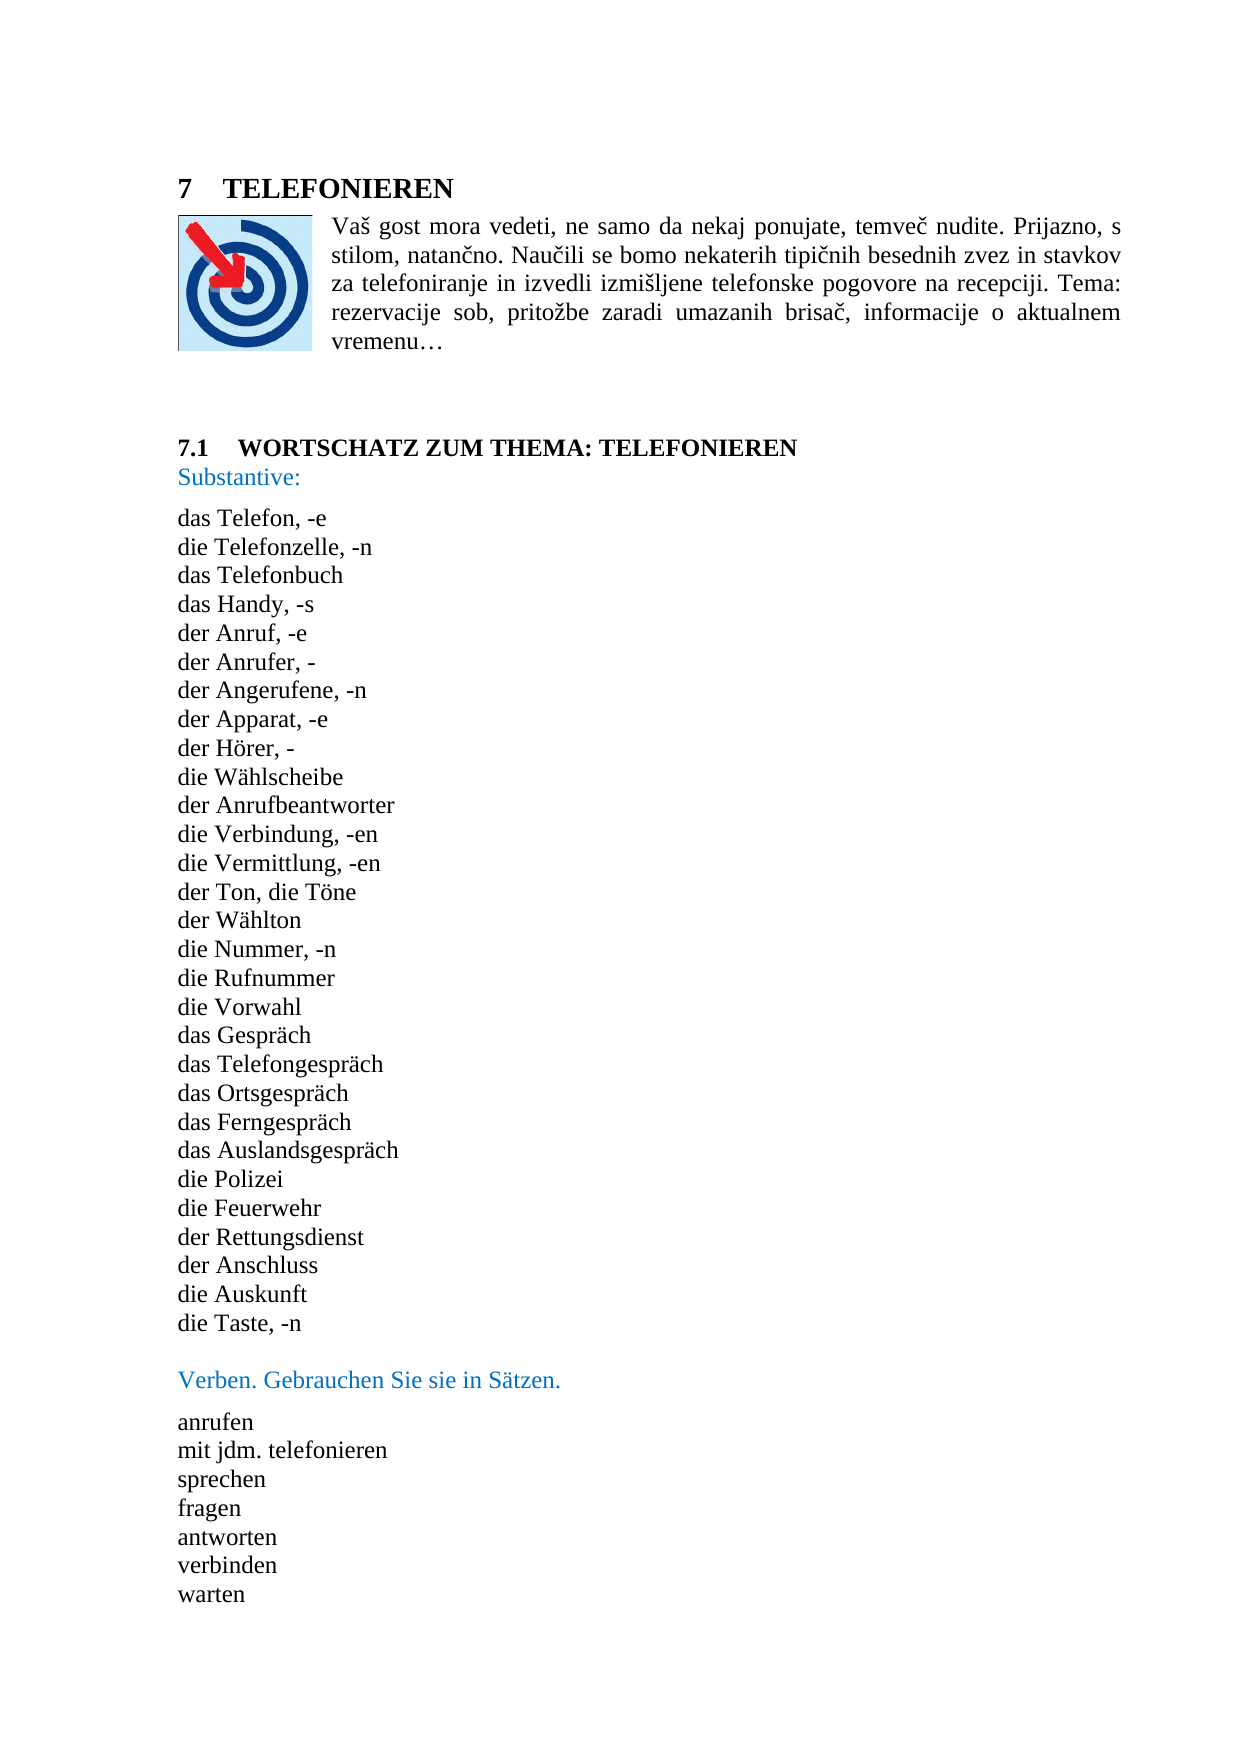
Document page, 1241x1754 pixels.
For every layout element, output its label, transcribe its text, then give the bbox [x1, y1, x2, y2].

text Verben. Gebrauchen Sie sie in Sätzen. [177, 1366, 1122, 1394]
text das Auslandsgespräch [177, 1136, 1122, 1164]
text das Telefonbuch [177, 561, 1122, 589]
text der Apparat, -e [177, 704, 1122, 733]
text das Telefon, -e [177, 503, 1122, 532]
text das Ferngespräch [177, 1107, 1122, 1136]
text der Anrufer, - [177, 647, 1122, 676]
subtitle TELEFONIEREN [177, 171, 1122, 205]
text die Nummer, -n [177, 934, 1122, 963]
text fragen [177, 1493, 1122, 1522]
text die Feuerwehr [177, 1193, 1122, 1222]
subtitle WORTSCHATZ ZUM THEMA: TELEFONIEREN [177, 433, 1122, 462]
text die Taste, -n [177, 1308, 1122, 1337]
text die Rufnummer [177, 963, 1122, 992]
text Substantive: [177, 462, 1122, 491]
text verbinden [177, 1551, 1122, 1579]
text das Ortsgespräch [177, 1078, 1122, 1107]
text antworten [177, 1522, 1122, 1551]
text das Telefongespräch [177, 1049, 1122, 1078]
text das Gespräch [177, 1021, 1122, 1049]
text der Rettungsdienst [177, 1222, 1122, 1251]
text der Angerufene, -n [177, 676, 1122, 704]
text die Vorwahl [177, 992, 1122, 1021]
text mit jdm. telefonieren [177, 1436, 1122, 1464]
text die Wählscheibe [177, 762, 1122, 791]
text der Wählton [177, 906, 1122, 934]
text das Handy, -s [177, 589, 1122, 618]
text der Anschluss [177, 1251, 1122, 1279]
text die Verbindung, -en [177, 819, 1122, 848]
text der Hörer, - [177, 733, 1122, 762]
text die Telefonzelle, -n [177, 532, 1122, 561]
text sprechen [177, 1464, 1122, 1493]
text anrufen [177, 1407, 1122, 1436]
picture [178, 215, 313, 351]
text Vaš gost mora vedeti, ne samo da nekaj ponujate, temveč nudite. Prijazno, s stilom, natančno. Naučili se bomo nekaterih tipičnih besednih zvez in stavkov za telefoniranje in izvedli izmišljene telefonske pogovore na recepciji. Tema: rezervacije sob, pritožbe zaradi umazanih brisač, informacije o aktualnem vremenu… [177, 211, 1122, 355]
text der Anrufbeantworter [177, 791, 1122, 819]
text die Polizei [177, 1164, 1122, 1193]
text warten [177, 1579, 1122, 1608]
text die Vermittlung, -en [177, 848, 1122, 877]
text der Ton, die Töne [177, 877, 1122, 906]
text der Anruf, -e [177, 618, 1122, 647]
text die Auskunft [177, 1279, 1122, 1308]
